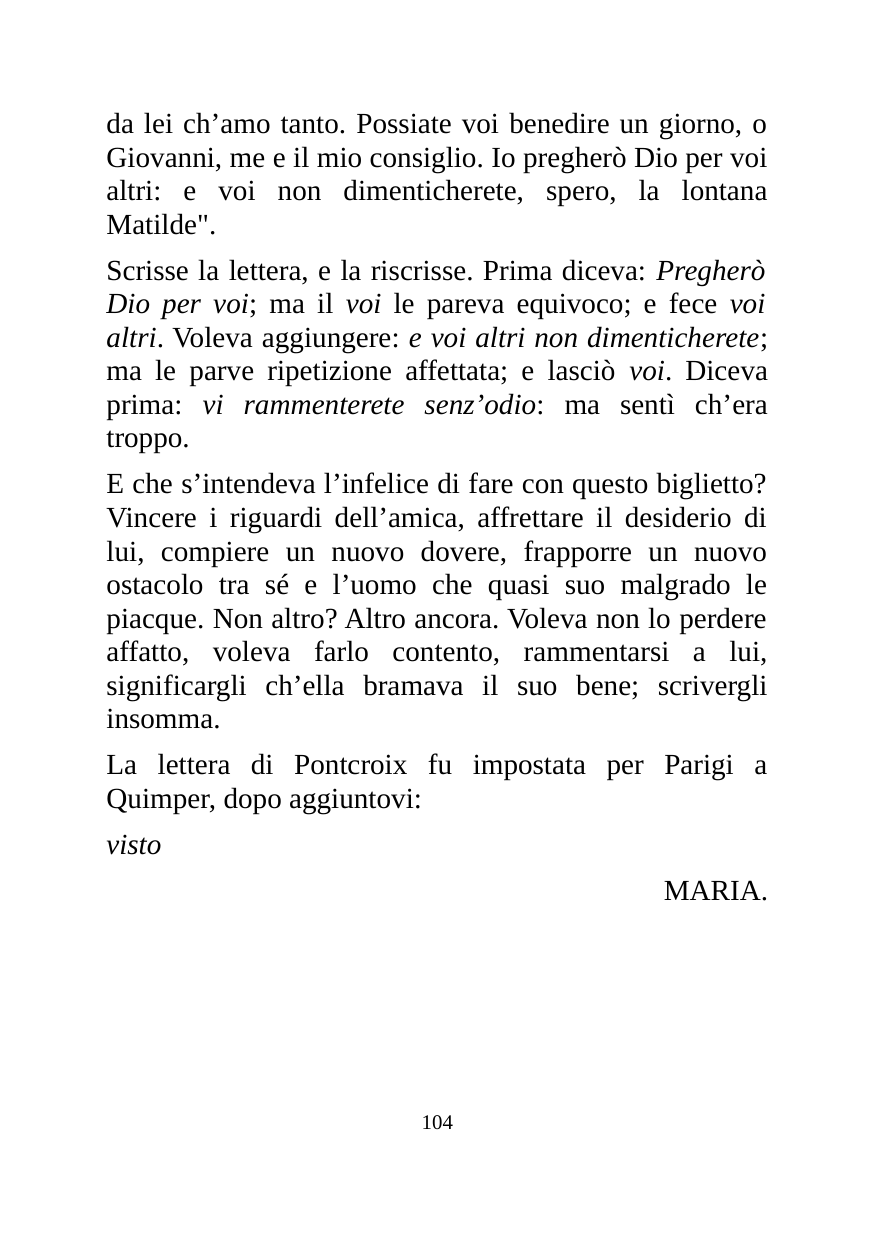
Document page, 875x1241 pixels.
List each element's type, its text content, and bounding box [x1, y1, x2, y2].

text E che s’intendeva l’infelice di fare con questo biglietto? Vincere i riguardi dell’amica, affrettare il desiderio di lui, compiere un nuovo dovere, frapporre un nuovo ostacolo tra sé e l’uomo che quasi suo malgrado le piacque. Non altro? Altro ancora. Voleva non lo perdere affatto, voleva farlo contento, rammentarsi a lui, significargli ch’ella bramava il suo bene; scrivergli insomma. [106, 467, 768, 735]
text Scrisse la lettera, e la riscrisse. Prima diceva: Pregherò Dio per voi; ma il voi le pareva equivoco; e fece voi altri. Voleva aggiungere: e voi altri non dimenticherete; ma le parve ripetizione affettata; e lasciò voi. Diceva prima: vi rammenterete senz’odio: ma sentì ch’era troppo. [106, 253, 768, 454]
text da lei ch’amo tanto. Possiate voi benedire un giorno, o Giovanni, me e il mio consiglio. Io pregherò Dio per voi altri: e voi non dimenticherete, spero, la lontana Matilde". [106, 106, 768, 240]
text MARIA. [106, 873, 768, 907]
text visto [106, 827, 768, 861]
text La lettera di Pontcroix fu impostata per Parigi a Quimper, dopo aggiuntovi: [106, 747, 768, 814]
